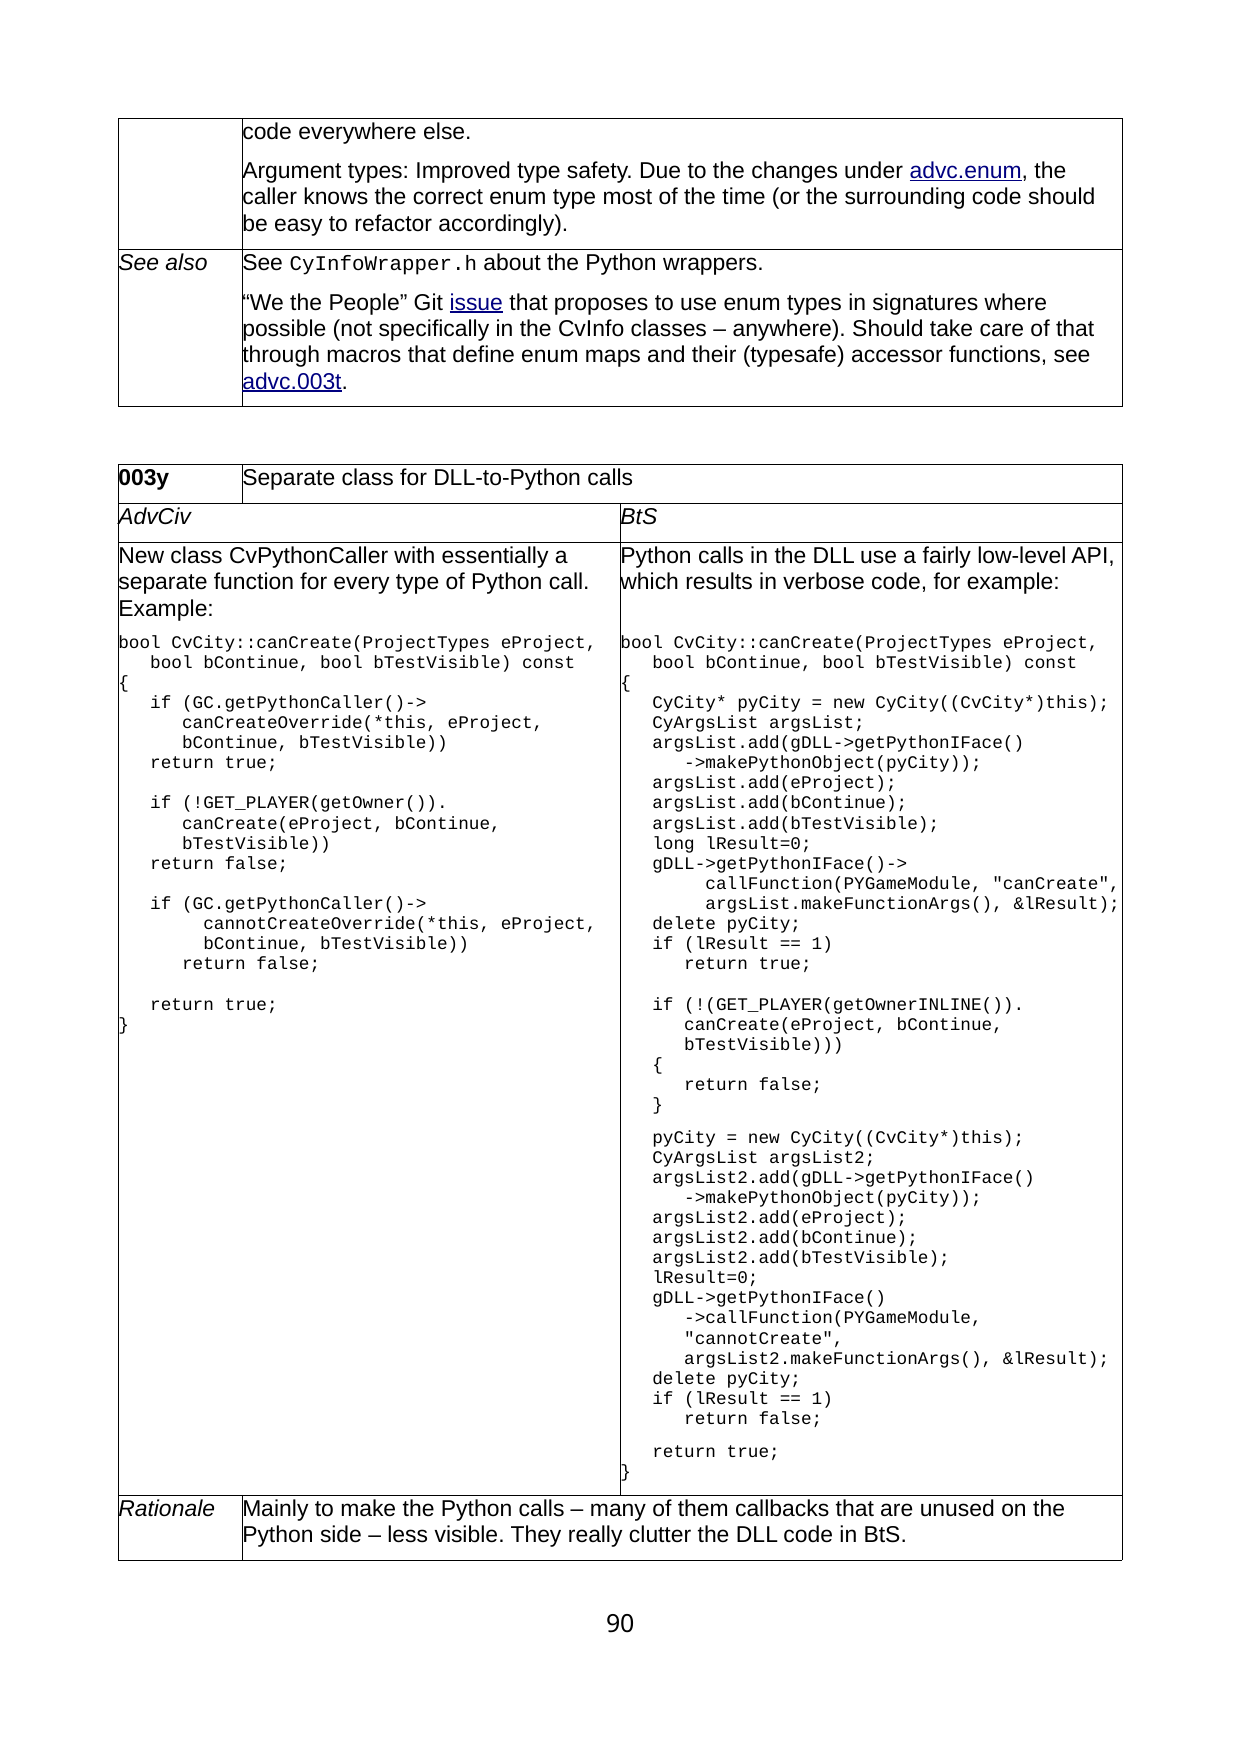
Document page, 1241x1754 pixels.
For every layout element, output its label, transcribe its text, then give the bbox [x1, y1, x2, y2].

table_header Separate class for DLL-to-Python calls [243, 465, 1122, 503]
table_cell AdvCiv [119, 504, 620, 542]
table_cell Mainly to make the Python calls – many of them callbacks that are unused on the Python side – less visible. They really clutter the DLL code in BtS. [243, 1496, 1122, 1560]
table_header 003y [119, 465, 242, 503]
table_cell Rationale [119, 1496, 242, 1560]
table_cell [119, 119, 242, 248]
table_cell BtS [621, 504, 1122, 542]
table_cell code everywhere else. Argument types: Improved type safety. Due to the changes under advc.enum, the caller knows the correct enum type most of the time (or the surrounding code should be easy to refactor accordingly). [243, 119, 1122, 248]
table_cell New class CvPythonCaller with essentially a separate function for every type of Python call. Example: bool CvCity::canCreate(ProjectTypes eProject, bool bContinue, bool bTestVisible) const { if (GC.getPythonCaller()-> canCreateOverride(*this, eProject, bContinue, bTestVisible)) return true; if (!GET_PLAYER(getOwner()). canCreate(eProject, bContinue, bTestVisible)) return false; if (GC.getPythonCaller()-> cannotCreateOverride(*this, eProject, bContinue, bTestVisible)) return false; return true; } [119, 543, 620, 1495]
table_cell See CyInfoWrapper.h about the Python wrappers. “We the People” Git issue that proposes to use enum types in signatures where possible (not specifically in the CvInfo classes – anywhere). Should take care of that through macros that define enum maps and their (typesafe) accessor functions, see advc.003t. [243, 250, 1122, 406]
table_cell See also [119, 250, 242, 406]
table_cell Python calls in the DLL use a fairly low-level API, which results in verbose code, for example: bool CvCity::canCreate(ProjectTypes eProject, bool bContinue, bool bTestVisible) const { CyCity* pyCity = new CyCity((CvCity*)this); CyArgsList argsList; argsList.add(gDLL->getPythonIFace() ->makePythonObject(pyCity)); argsList.add(eProject); argsList.add(bContinue); argsList.add(bTestVisible); long lResult=0; gDLL->getPythonIFace()-> callFunction(PYGameModule, "canCreate", argsList.makeFunctionArgs(), &lResult); delete pyCity; if (lResult == 1) return true; if (!(GET_PLAYER(getOwnerINLINE()). canCreate(eProject, bContinue, bTestVisible))) { return false; } pyCity = new CyCity((CvCity*)this); CyArgsList argsList2; argsList2.add(gDLL->getPythonIFace() ->makePythonObject(pyCity)); argsList2.add(eProject); argsList2.add(bContinue); argsList2.add(bTestVisible); lResult=0; gDLL->getPythonIFace() ->callFunction(PYGameModule, "cannotCreate", argsList2.makeFunctionArgs(), &lResult); delete pyCity; if (lResult == 1) return false; return true; } [621, 543, 1122, 1495]
